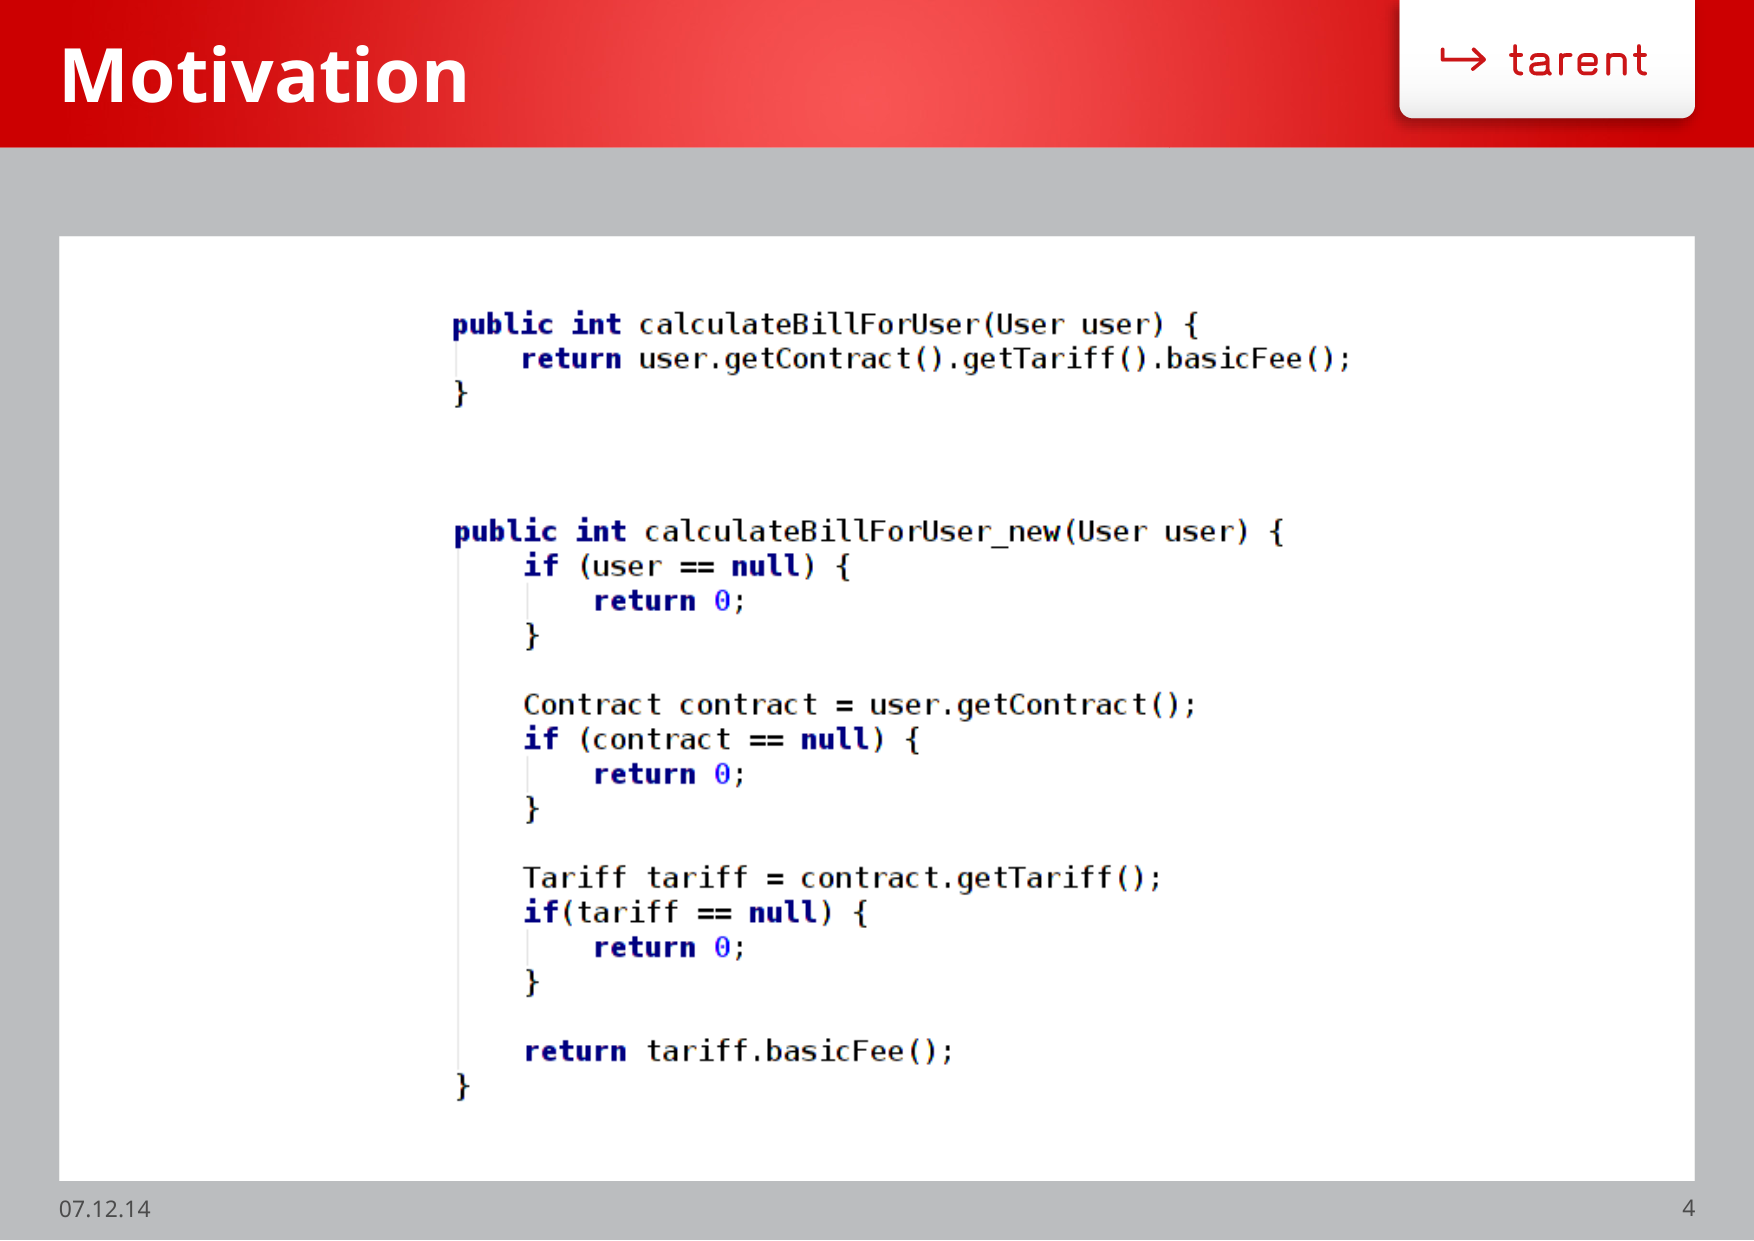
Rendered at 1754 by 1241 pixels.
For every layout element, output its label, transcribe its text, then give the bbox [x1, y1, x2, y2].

list [58, 212, 1630, 1170]
title Motivation [58, 0, 1638, 177]
picture [0, 0, 1754, 1240]
